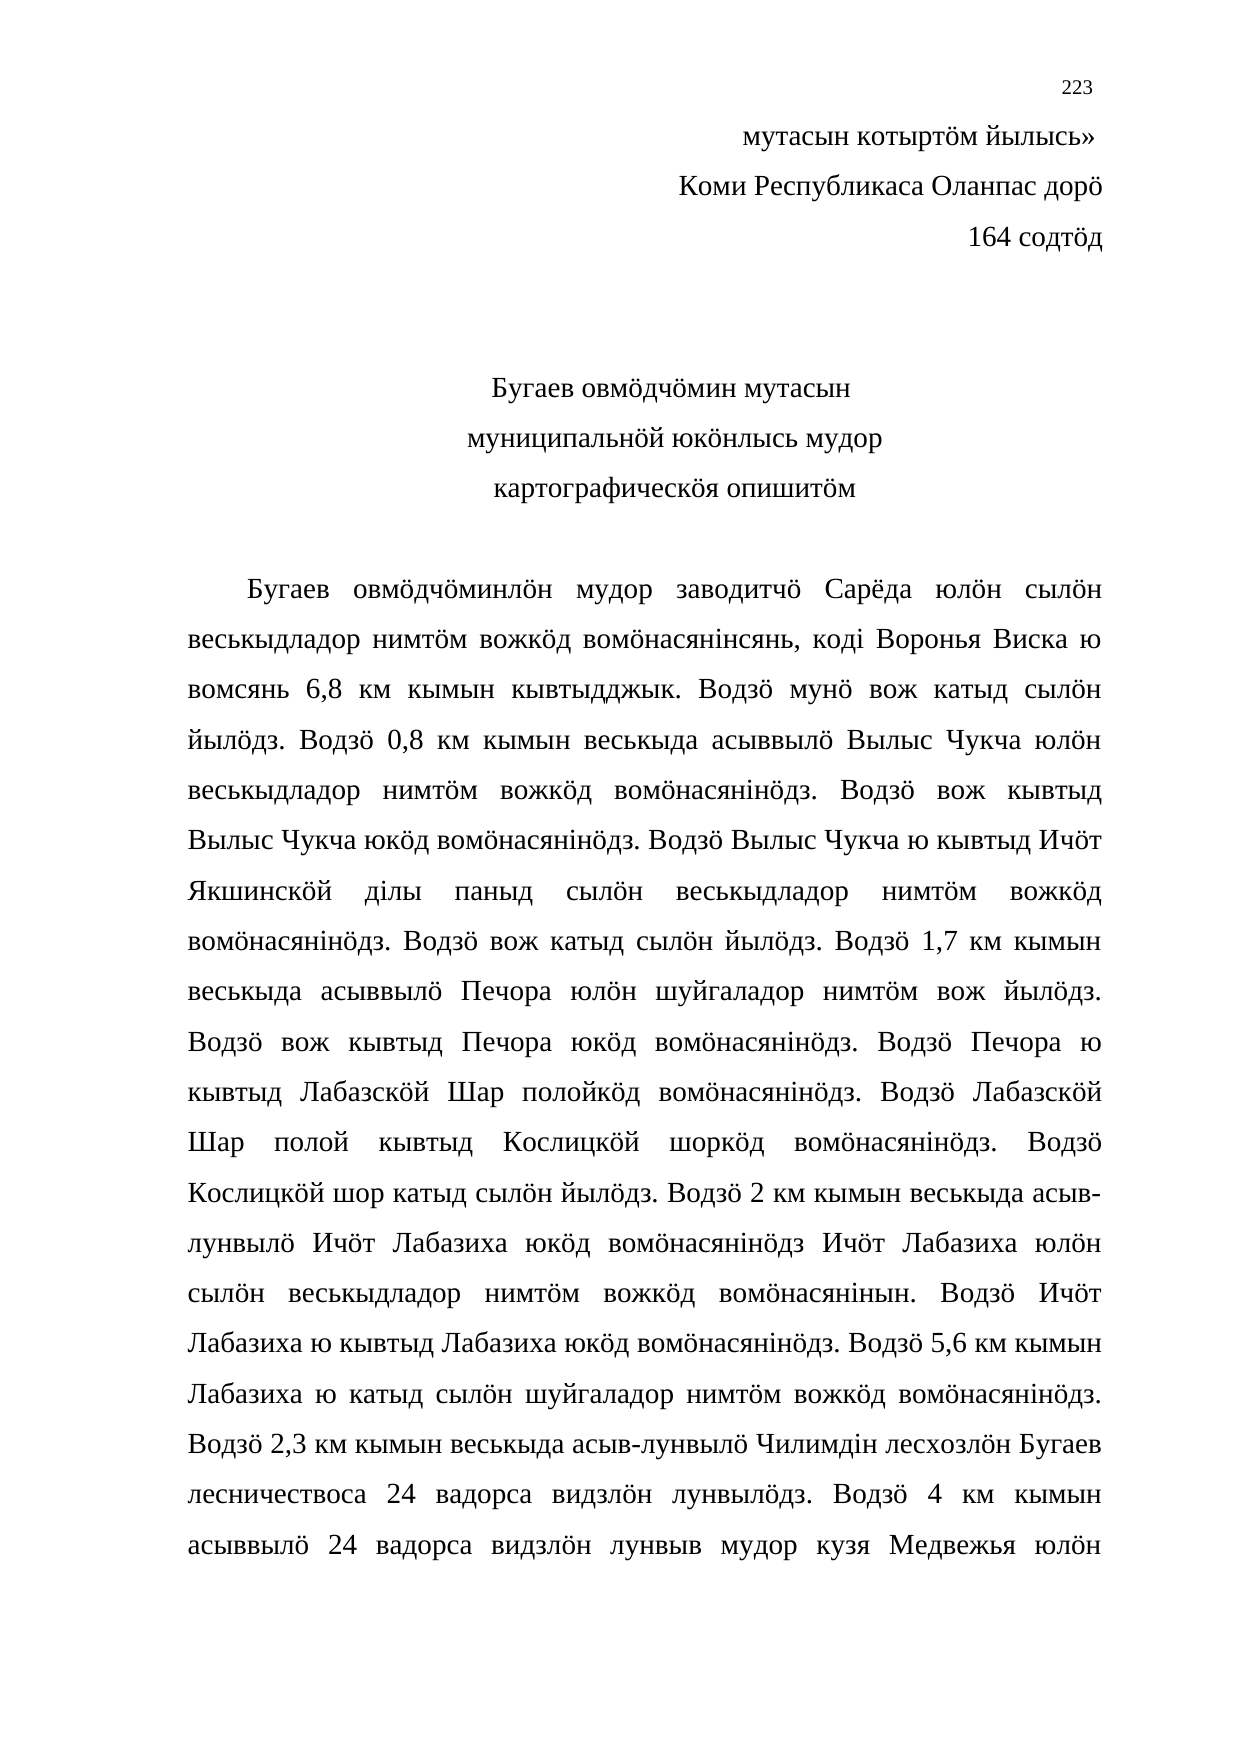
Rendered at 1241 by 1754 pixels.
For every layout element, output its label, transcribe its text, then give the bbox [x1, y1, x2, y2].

text мутасын котыртöм йылысь» [187, 118, 1103, 152]
text 164 содтöд [187, 219, 1103, 252]
text картографическöя опишитöм [187, 470, 1103, 504]
text муниципальнöй юкöнлысь мудор [187, 420, 1103, 453]
text Коми Республикаса Оланпас дорö [187, 168, 1103, 202]
subtitle Бугаев овмöдчöмин мутасын [187, 370, 1103, 403]
text Бугаев овмöдчöминлöн мудор заводитчö Сарёда юлöн сылöн веськыдладор нимтöм вожкöд вомöнасянiнсянь, кодi Воронья Виска ю вомсянь 6,8 км кымын кывтыдджык. Водзö мунö вож катыд сылöн йылöдз. Водзö 0,8 км кымын веськыда асыввылö Вылыс Чукча юлöн веськыдладор нимтöм вожкöд вомöнасянiнöдз. Водзö вож кывтыд Вылыс Чукча юкöд вомöнасянiнöдз. Водзö Вылыс Чукча ю кывтыд Ичöт Якшинскöй дiлы паныд сылöн веськыдладор нимтöм вожкöд вомöнасянiнöдз. Водзö вож катыд сылöн йылöдз. Водзö 1,7 км кымын веськыда асыввылö Печора юлöн шуйгаладор нимтöм вож йылöдз. Водзö вож кывтыд Печора юкöд вомöнасянiнöдз. Водзö Печора ю кывтыд Лабазскöй Шар полойкöд вомöнасянiнöдз. Водзö Лабазскöй Шар полой кывтыд Кослицкöй шоркöд вомöнасянiнöдз. Водзö Кослицкöй шор катыд сылöн йылöдз. Водзö 2 км кымын веськыда асыв-лунвылö Ичöт Лабазиха юкöд вомöнасянiнöдз Ичöт Лабазиха юлöн сылöн веськыдладор нимтöм вожкöд вомöнасянiнын. Водзö Ичöт Лабазиха ю кывтыд Лабазиха юкöд вомöнасянiнöдз. Водзö 5,6 км кымын Лабазиха ю катыд сылöн шуйгаладор нимтöм вожкöд вомöнасянiнöдз. Водзö 2,3 км кымын веськыда асыв-лунвылö Чилимдiн лесхозлöн Бугаев лесничествоса 24 вадорса видзлöн лунвылöдз. Водзö 4 км кымын асыввылö 24 вадорса видзлöн лунвыв мудор кузя Медвежья юлöн [187, 571, 1103, 1560]
